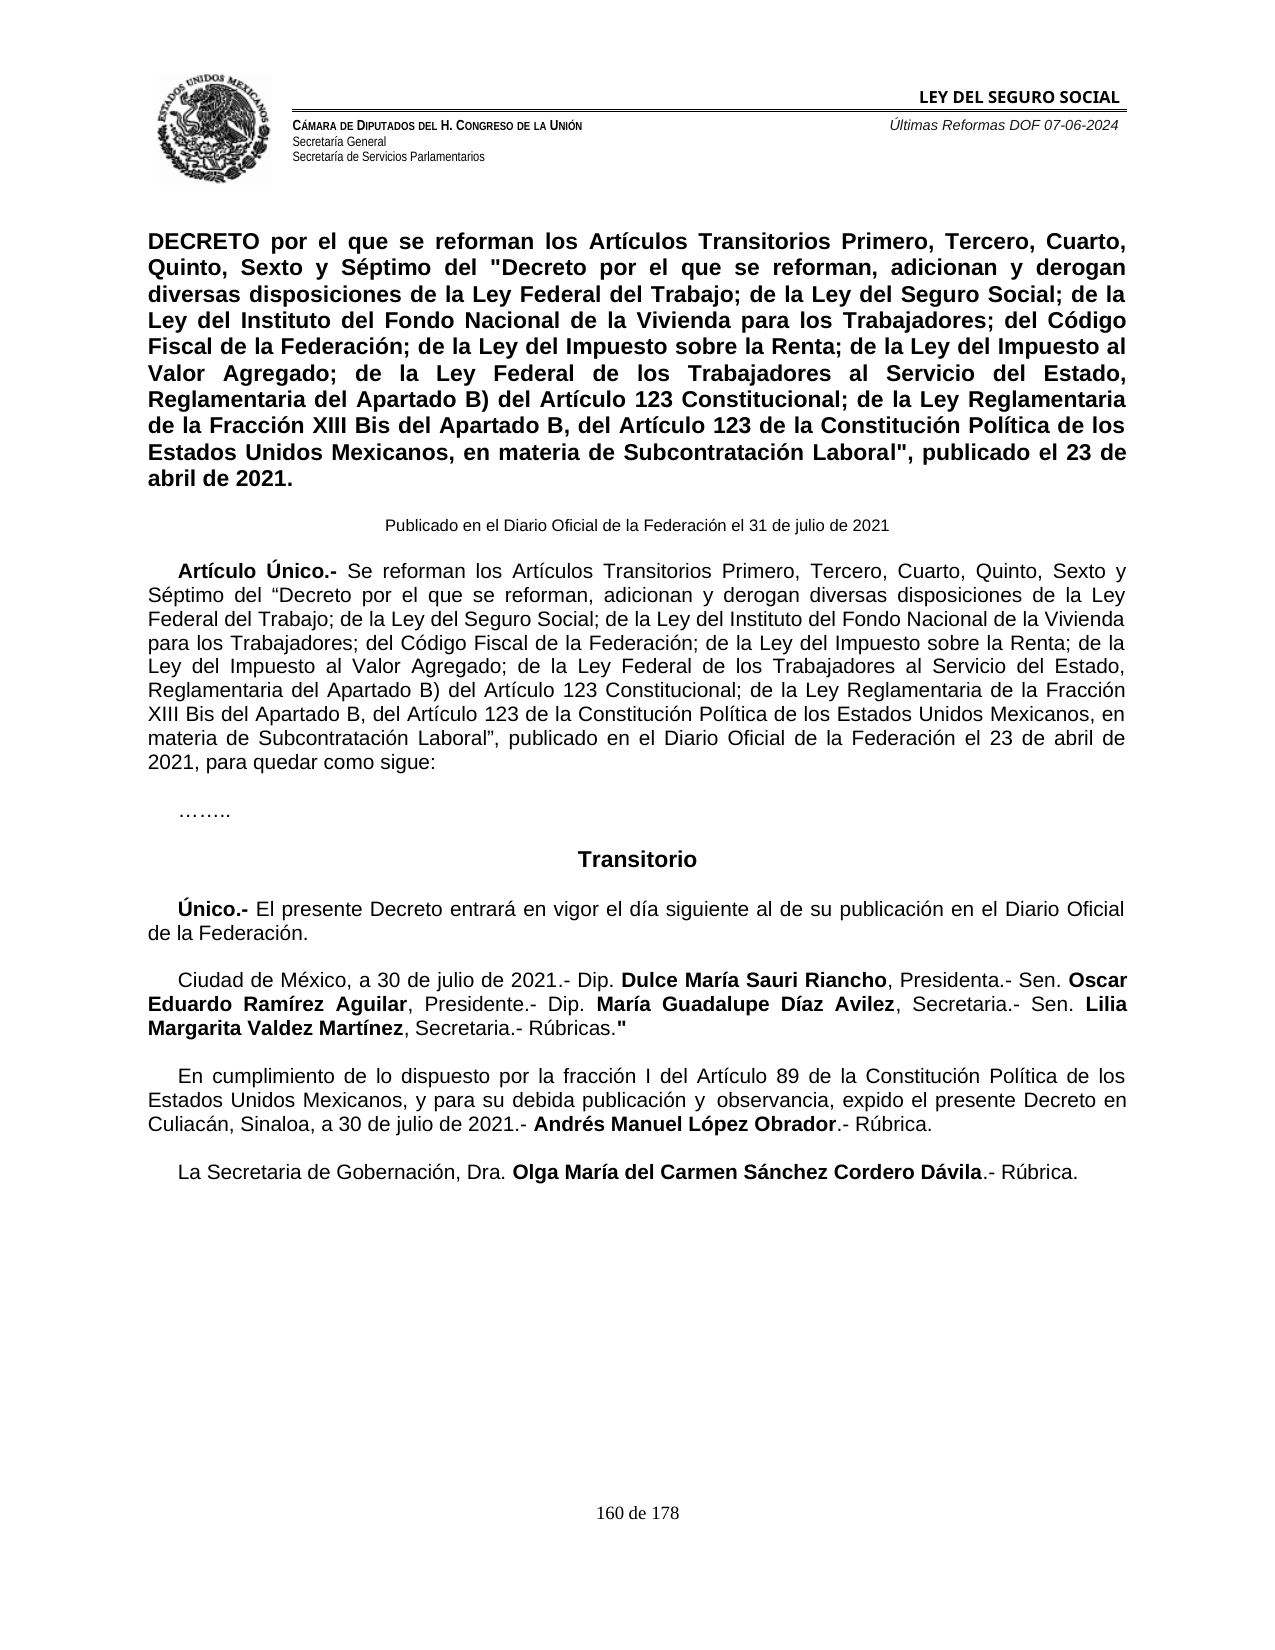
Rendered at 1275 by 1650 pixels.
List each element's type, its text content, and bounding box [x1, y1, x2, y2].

text Transitorio [148, 846, 1127, 872]
text En cumplimiento de lo dispuesto por la fracción I del Artículo 89 de la Constitución Política de los Estados Unidos Mexicanos, y para su debida publicación y observancia, expido el presente Decreto en Culiacán, Sinaloa, a 30 de julio de 2021.- Andrés Manuel López Obrador.- Rúbrica. [148, 1064, 1127, 1136]
text Artículo Único.- Se reforman los Artículos Transitorios Primero, Tercero, Cuarto, Quinto, Sexto y Séptimo del “Decreto por el que se reforman, adicionan y derogan diversas disposiciones de la Ley Federal del Trabajo; de la Ley del Seguro Social; de la Ley del Instituto del Fondo Nacional de la Vivienda para los Trabajadores; del Código Fiscal de la Federación; de la Ley del Impuesto sobre la Renta; de la Ley del Impuesto al Valor Agregado; de la Ley Federal de los Trabajadores al Servicio del Estado, Reglamentaria del Apartado B) del Artículo 123 Constitucional; de la Ley Reglamentaria de la Fracción XIII Bis del Apartado B, del Artículo 123 de la Constitución Política de los Estados Unidos Mexicanos, en materia de Subcontratación Laboral”, publicado en el Diario Oficial de la Federación el 23 de abril de 2021, para quedar como sigue: [148, 558, 1127, 774]
text Ciudad de México, a 30 de julio de 2021.- Dip. Dulce María Sauri Riancho, Presidenta.- Sen. Oscar Eduardo Ramírez Aguilar, Presidente.- Dip. María Guadalupe Díaz Avilez, Secretaria.- Sen. Lilia Margarita Valdez Martínez, Secretaria.- Rúbricas." [148, 968, 1127, 1040]
text …….. [148, 798, 1127, 822]
text DECRETO por el que se reforman los Artículos Transitorios Primero, Tercero, Cuarto, Quinto, Sexto y Séptimo del "Decreto por el que se reforman, adicionan y derogan diversas disposiciones de la Ley Federal del Trabajo; de la Ley del Seguro Social; de la Ley del Instituto del Fondo Nacional de la Vivienda para los Trabajadores; del Código Fiscal de la Federación; de la Ley del Impuesto sobre la Renta; de la Ley del Impuesto al Valor Agregado; de la Ley Federal de los Trabajadores al Servicio del Estado, Reglamentaria del Apartado B) del Artículo 123 Constitucional; de la Ley Reglamentaria de la Fracción XIII Bis del Apartado B, del Artículo 123 de la Constitución Política de los Estados Unidos Mexicanos, en materia de Subcontratación Laboral", publicado el 23 de abril de 2021. [148, 228, 1127, 491]
text Publicado en el Diario Oficial de la Federación el 31 de julio de 2021 [148, 515, 1127, 534]
text La Secretaria de Gobernación, Dra. Olga María del Carmen Sánchez Cordero Dávila.- Rúbrica. [148, 1160, 1127, 1184]
text Único.- El presente Decreto entrará en vigor el día siguiente al de su publicación en el Diario Oficial de la Federación. [148, 896, 1127, 944]
